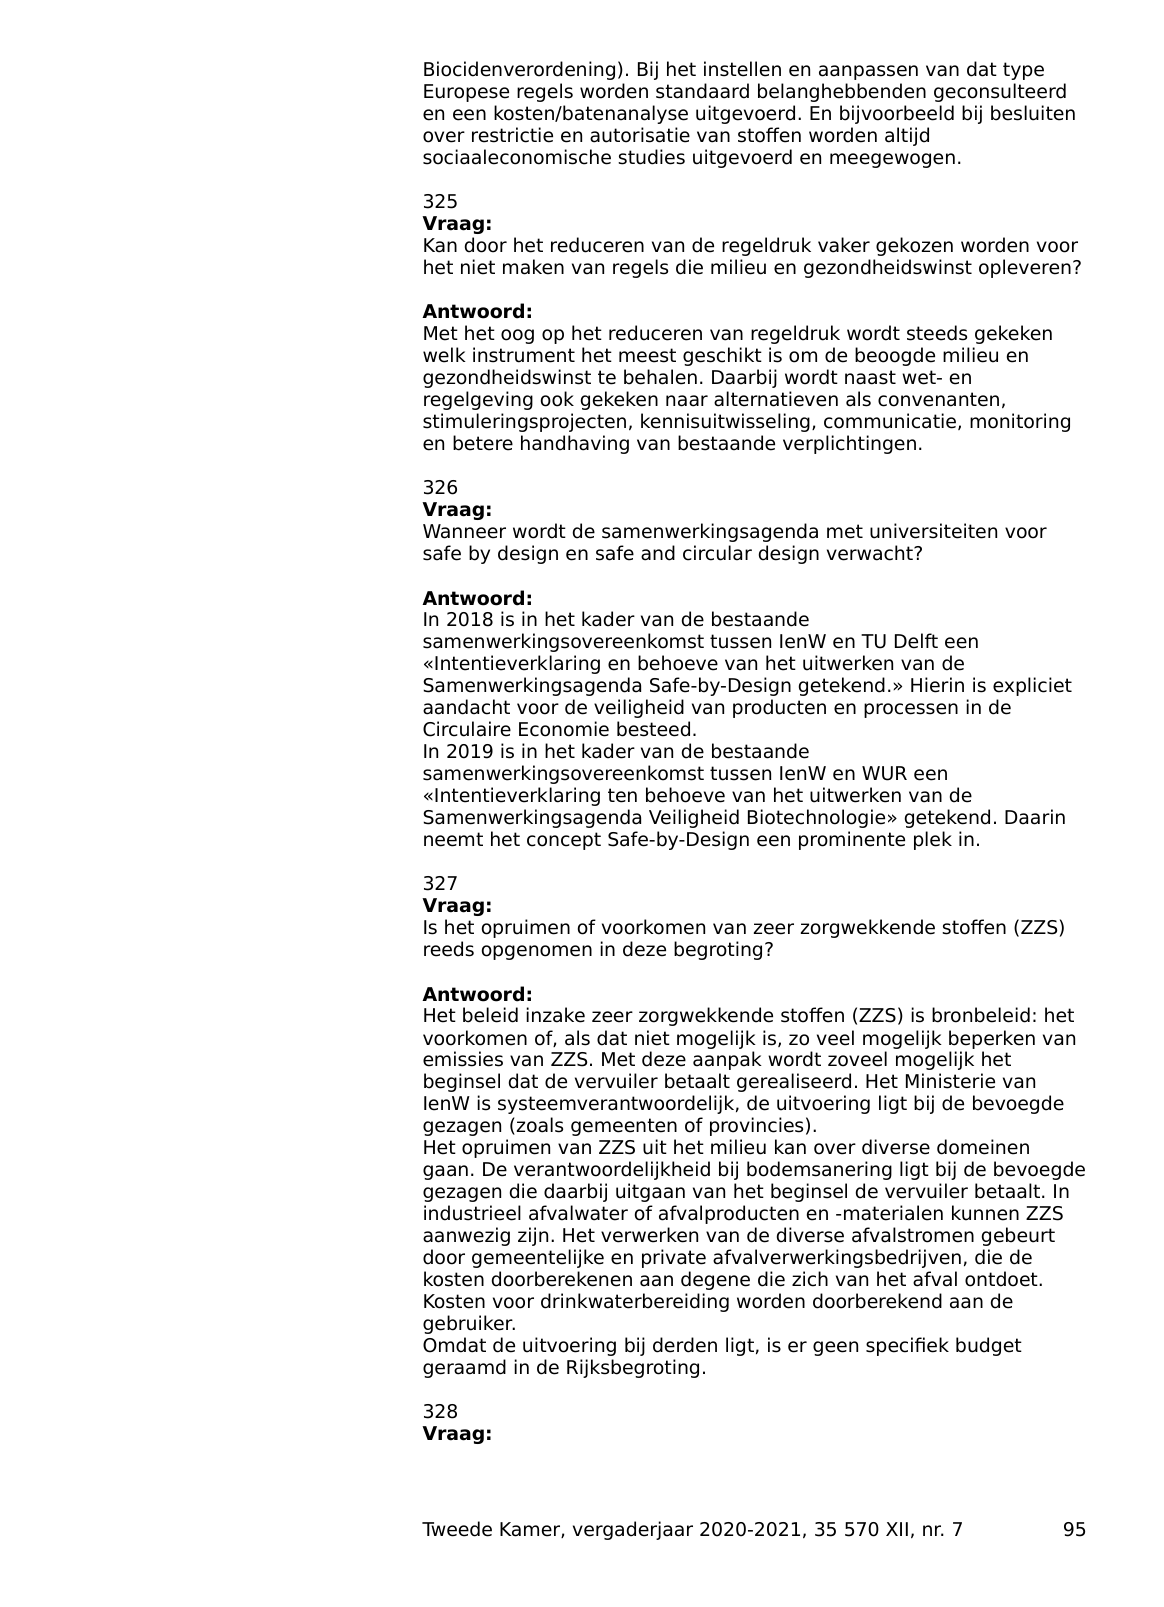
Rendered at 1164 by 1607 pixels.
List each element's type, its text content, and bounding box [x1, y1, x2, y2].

text 325 [422, 191, 1087, 213]
text Het opruimen van ZZS uit het milieu kan over diverse domeinen gaan. De verantwoordelijkheid bij bodemsanering ligt bij de bevoegde gezagen die daarbij uitgaan van het beginsel de vervuiler betaalt. In industrieel afvalwater of afvalproducten en -materialen kunnen ZZS aanwezig zijn. Het verwerken van de diverse afvalstromen gebeurt door gemeentelijke en private afvalverwerkingsbedrijven, die de kosten doorberekenen aan degene die zich van het afval ontdoet. Kosten voor drinkwaterbereiding worden doorberekend aan de gebruiker. [422, 1137, 1087, 1335]
text Antwoord: [422, 301, 1087, 323]
text Is het opruimen of voorkomen van zeer zorgwekkende stoffen (ZZS) reeds opgenomen in deze begroting? [422, 917, 1087, 961]
text Antwoord: [422, 587, 1087, 609]
text Biocidenverordening). Bij het instellen en aanpassen van dat type Europese regels worden standaard belanghebbenden geconsulteerd en een kosten/batenanalyse uitgevoerd. En bijvoorbeeld bij besluiten over restrictie en autorisatie van stoffen worden altijd sociaaleconomische studies uitgevoerd en meegewogen. [422, 59, 1087, 169]
text Met het oog op het reduceren van regeldruk wordt steeds gekeken welk instrument het meest geschikt is om de beoogde milieu en gezondheidswinst te behalen. Daarbij wordt naast wet- en regelgeving ook gekeken naar alternatieven als convenanten, stimuleringsprojecten, kennisuitwisseling, communicatie, monitoring en betere handhaving van bestaande verplichtingen. [422, 323, 1087, 455]
text Vraag: [422, 499, 1087, 521]
text Vraag: [422, 1423, 1087, 1445]
text Wanneer wordt de samenwerkingsagenda met universiteiten voor safe by design en safe and circular design verwacht? [422, 521, 1087, 565]
text Vraag: [422, 895, 1087, 917]
text Vraag: [422, 213, 1087, 235]
text Omdat de uitvoering bij derden ligt, is er geen specifiek budget geraamd in de Rijksbegroting. [422, 1335, 1087, 1379]
text In 2018 is in het kader van de bestaande samenwerkingsovereenkomst tussen IenW en TU Delft een «Intentieverklaring en behoeve van het uitwerken van de Samenwerkingsagenda Safe-by-Design getekend.» Hierin is expliciet aandacht voor de veiligheid van producten en processen in de Circulaire Economie besteed. [422, 609, 1087, 741]
text In 2019 is in het kader van de bestaande samenwerkingsovereenkomst tussen IenW en WUR een [422, 741, 1087, 785]
text 327 [422, 873, 1087, 895]
text 328 [422, 1401, 1087, 1423]
text 326 [422, 477, 1087, 499]
text Het beleid inzake zeer zorgwekkende stoffen (ZZS) is bronbeleid: het voorkomen of, als dat niet mogelijk is, zo veel mogelijk beperken van emissies van ZZS. Met deze aanpak wordt zoveel mogelijk het beginsel dat de vervuiler betaalt gerealiseerd. Het Ministerie van IenW is systeemverantwoordelijk, de uitvoering ligt bij de bevoegde gezagen (zoals gemeenten of provincies). [422, 1005, 1087, 1137]
text «Intentieverklaring ten behoeve van het uitwerken van de Samenwerkingsagenda Veiligheid Biotechnologie» getekend. Daarin neemt het concept Safe-by-Design een prominente plek in. [422, 785, 1087, 851]
text Antwoord: [422, 983, 1087, 1005]
text Kan door het reduceren van de regeldruk vaker gekozen worden voor het niet maken van regels die milieu en gezondheidswinst opleveren? [422, 235, 1087, 279]
